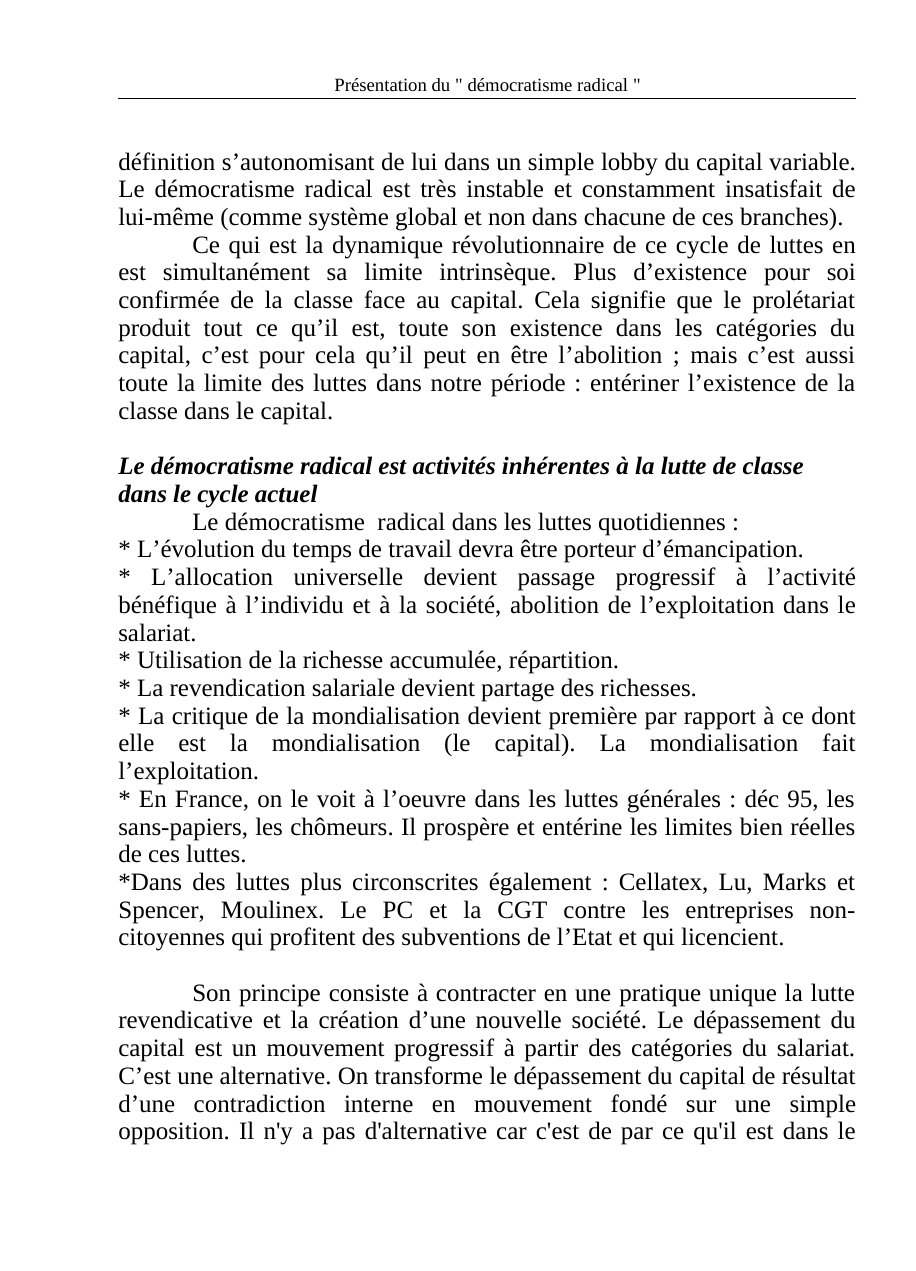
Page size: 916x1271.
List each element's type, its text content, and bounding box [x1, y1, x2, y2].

text * L’évolution du temps de travail devra être porteur d’émancipation. [118, 536, 856, 563]
text * En France, on le voit à l’oeuvre dans les luttes générales : déc 95, les sans-papiers, les chômeurs. Il prospère et entérine les limites bien réelles de ces luttes. [118, 785, 856, 868]
text * La critique de la mondialisation devient première par rapport à ce dont elle est la mondialisation (le capital). La mondialisation fait l’exploitation. [118, 702, 856, 785]
text *Dans des luttes plus circonscrites également : Cellatex, Lu, Marks et Spencer, Moulinex. Le PC et la CGT contre les entreprises non-citoyennes qui profitent des subventions de l’Etat et qui licencient. [118, 868, 856, 951]
text * L’allocation universelle devient passage progressif à l’activité bénéfique à l’individu et à la société, abolition de l’exploitation dans le salariat. [118, 563, 856, 646]
text Son principe consiste à contracter en une pratique unique la lutte revendicative et la création d’une nouvelle société. Le dépassement du capital est un mouvement progressif à partir des catégories du salariat. C’est une alternative. On transforme le dépassement du capital de résultat d’une contradiction interne en mouvement fondé sur une simple opposition. Il n'y a pas d'alternative car c'est de par ce qu'il est dans le [118, 979, 856, 1145]
text Ce qui est la dynamique révolutionnaire de ce cycle de luttes en est simultanément sa limite intrinsèque. Plus d’existence pour soi confirmée de la classe face au capital. Cela signifie que le prolétariat produit tout ce qu’il est, toute son existence dans les catégories du capital, c’est pour cela qu’il peut en être l’abolition ; mais c’est aussi toute la limite des luttes dans notre période : entériner l’existence de la classe dans le capital. [118, 231, 856, 425]
subtitle Le démocratisme radical est activités inhérentes à la lutte de classe dans le cycle actuel [118, 452, 856, 508]
text * Utilisation de la richesse accumulée, répartition. [118, 646, 856, 674]
text Le démocratisme radical dans les luttes quotidiennes : [118, 508, 856, 536]
text définition s’autonomisant de lui dans un simple lobby du capital variable. Le démocratisme radical est très instable et constamment insatisfait de lui-même (comme système global et non dans chacune de ces branches). [118, 148, 856, 231]
text * La revendication salariale devient partage des richesses. [118, 674, 856, 702]
